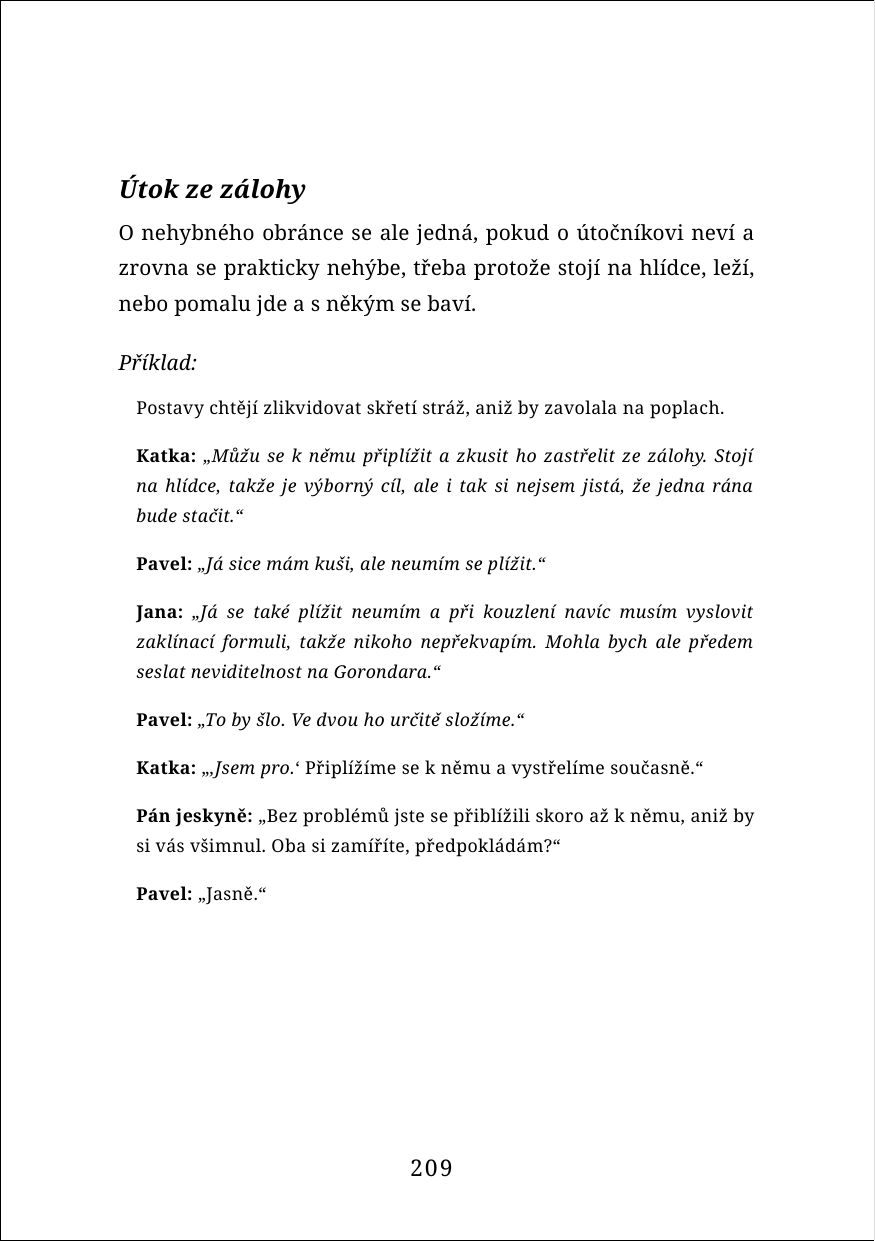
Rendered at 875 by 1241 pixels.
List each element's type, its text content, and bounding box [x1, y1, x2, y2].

text Katka: „‚Jsem pro.‘ Připlížíme se k němu a vystřelíme současně.“ [136, 756, 756, 780]
text Pán jeskyně: „Bez problémů jste se přiblížili skoro až k němu, aniž by si vás všimnul. Oba si zamíříte, předpokládám?“ [136, 803, 756, 858]
text Jana: „Já se také plížit neumím a při kouzlení navíc musím vyslovit zaklínací formuli, takže nikoho nepřekvapím. Mohla bych ale předem seslat neviditelnost na Gorondara.“ [136, 599, 756, 684]
subtitle Útok ze zálohy [118, 172, 756, 206]
text Pavel: „To by šlo. Ve dvou ho určitě složíme.“ [136, 708, 756, 732]
text Pavel: „Jasně.“ [136, 882, 756, 906]
text Pavel: „Já sice mám kuši, ale neumím se plížit.“ [136, 551, 756, 576]
text O nehybného obránce se ale jedná, pokud o útočníkovi neví a zrovna se prakticky nehýbe, třeba protože stojí na hlídce, leží, nebo pomalu jde a s někým se baví. [118, 218, 756, 317]
text Příklad: [118, 348, 756, 376]
text Katka: „Můžu se k němu připlížit a zkusit ho zastřelit ze zálohy. Stojí na hlídce, takže je výborný cíl, ale i tak si nejsem jistá, že jedna rána bude stačit.“ [136, 443, 756, 528]
text Postavy chtějí zlikvidovat skřetí stráž, aniž by zavolala na poplach. [136, 395, 756, 419]
